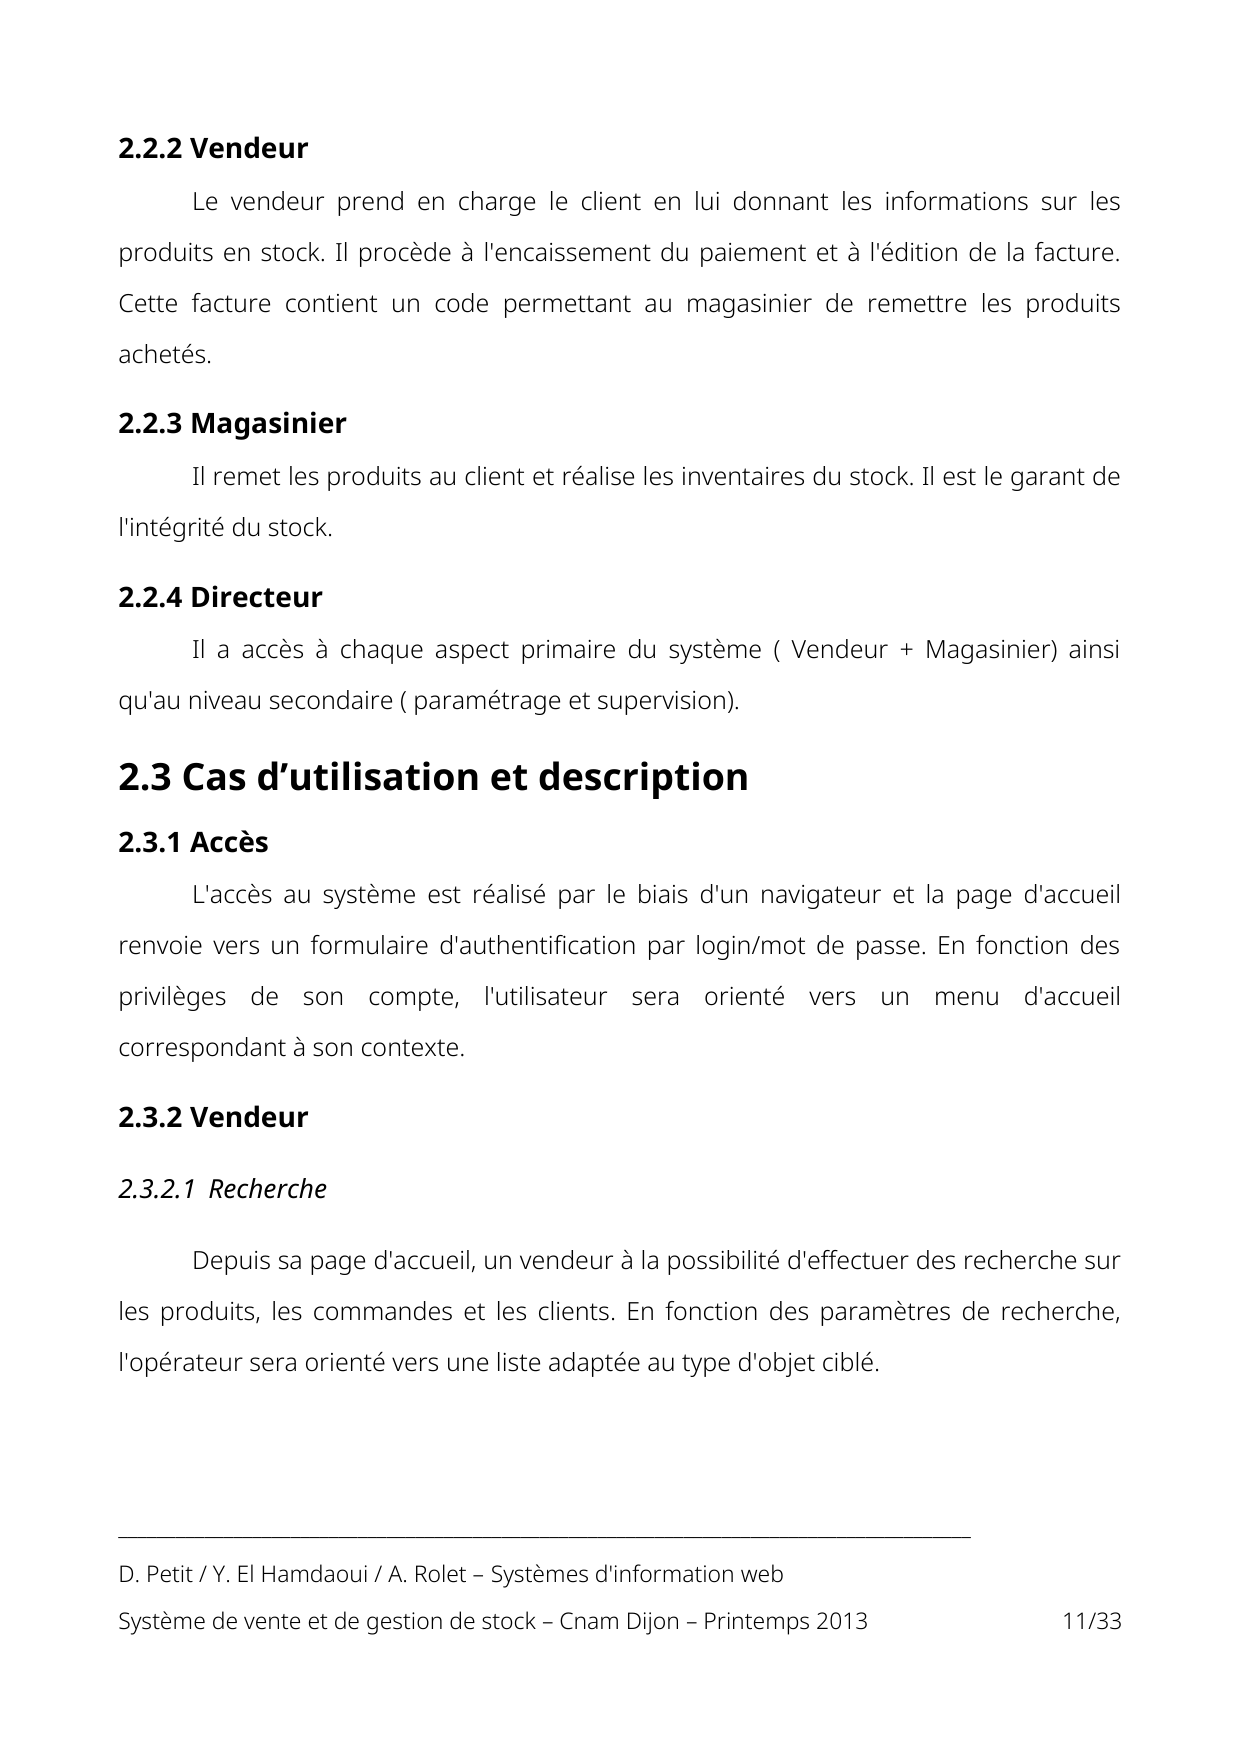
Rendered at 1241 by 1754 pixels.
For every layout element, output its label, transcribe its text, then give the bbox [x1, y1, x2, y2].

text Le vendeur prend en charge le client en lui donnant les informations sur les produits en stock. Il procède à l'encaissement du paiement et à l'édition de la facture. Cette facture contient un code permettant au magasinier de remettre les produits achetés. [118, 183, 1122, 370]
subtitle Cas d’utilisation et description [118, 750, 1122, 801]
text Depuis sa page d'accueil, un vendeur à la possibilité d'effectuer des recherche sur les produits, les commandes et les clients. En fonction des paramètres de recherche, l'opérateur sera orienté vers une liste adaptée au type d'objet ciblé. [118, 1243, 1122, 1379]
subtitle Magasinier [118, 404, 1122, 442]
subtitle Vendeur [118, 128, 1122, 167]
text Il a accès à chaque aspect primaire du système ( Vendeur + Magasinier) ainsi qu'au niveau secondaire ( paramétrage et supervision). [118, 632, 1122, 717]
subtitle Directeur [118, 577, 1122, 615]
subtitle Vendeur [118, 1097, 1122, 1135]
subtitle Accès [118, 822, 1122, 860]
text Il remet les produits au client et réalise les inventaires du stock. Il est le garant de l'intégrité du stock. [118, 458, 1122, 543]
subtitle Recherche [118, 1171, 1122, 1207]
text L'accès au système est réalisé par le biais d'un navigateur et la page d'accueil renvoie vers un formulaire d'authentification par login/mot de passe. En fonction des privilèges de son compte, l'utilisateur sera orienté vers un menu d'accueil correspondant à son contexte. [118, 877, 1122, 1064]
